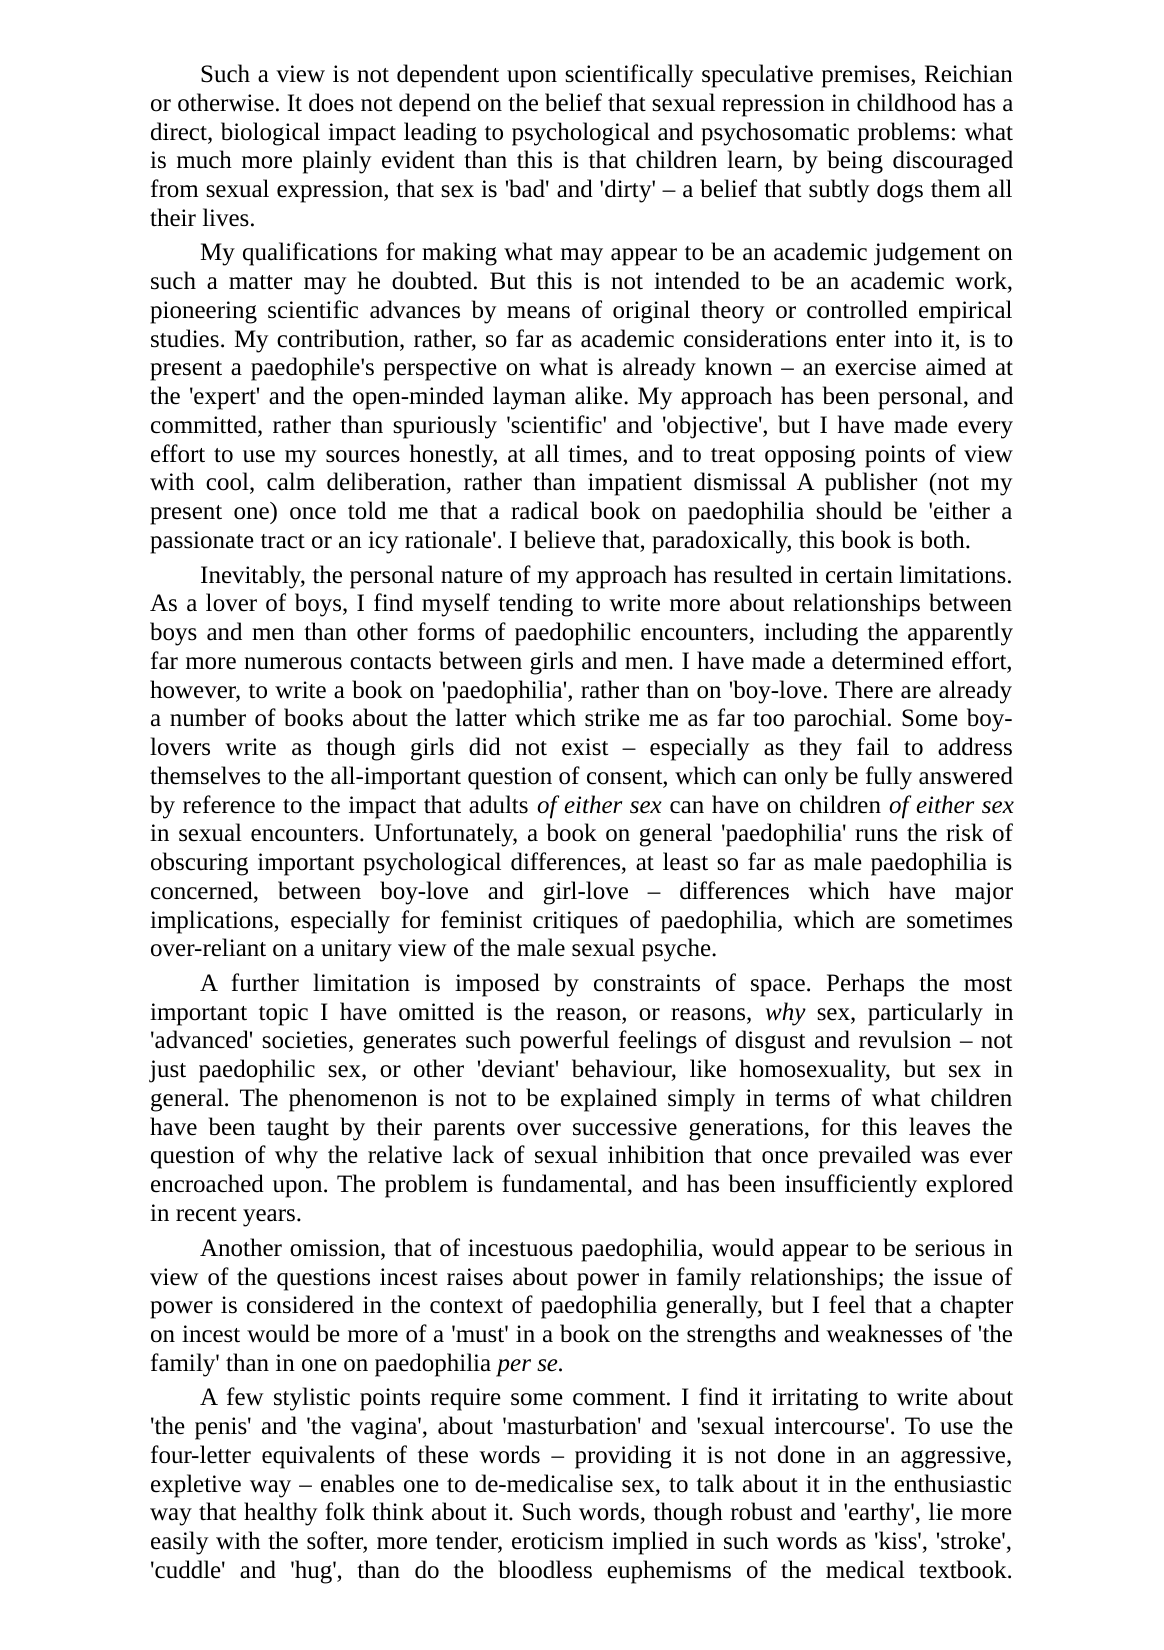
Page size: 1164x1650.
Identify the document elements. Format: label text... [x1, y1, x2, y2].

text A further limitation is imposed by constraints of space. Perhaps the most important topic I have omitted is the reason, or reasons, why sex, particularly in 'advanced' societies, generates such powerful feelings of disgust and revulsion – not just paedophilic sex, or other 'deviant' behaviour, like homosexuality, but sex in general. The phenomenon is not to be explained simply in terms of what children have been taught by their parents over successive generations, for this leaves the question of why the relative lack of sexual inhibition that once prevailed was ever encroached upon. The problem is fundamental, and has been insufficiently explored in recent years. [150, 968, 1014, 1227]
text Inevitably, the personal nature of my approach has resulted in certain limitations. As a lover of boys, I find myself tending to write more about relationships between boys and men than other forms of paedophilic encounters, including the apparently far more numerous contacts between girls and men. I have made a determined effort, however, to write a book on 'paedophilia', rather than on 'boy-love. There are already a number of books about the latter which strike me as far too parochial. Some boy-lovers write as though girls did not exist – especially as they fail to address themselves to the all-important question of consent, which can only be fully answered by reference to the impact that adults of either sex can have on children of either sex in sexual encounters. Unfortunately, a book on general 'paedophilia' runs the risk of obscuring important psychological differences, at least so far as male paedophilia is concerned, between boy-love and girl-love – differences which have major implications, especially for feminist critiques of paedophilia, which are sometimes over-reliant on a unitary view of the male sexual psyche. [150, 560, 1014, 962]
text A few stylistic points require some comment. I find it irritating to write about 'the penis' and 'the vagina', about 'masturbation' and 'sexual intercourse'. To use the four-letter equivalents of these words – providing it is not done in an aggressive, expletive way – enables one to de-medicalise sex, to talk about it in the enthusiastic way that healthy folk think about it. Such words, though robust and 'earthy', lie more easily with the softer, more tender, eroticism implied in such words as 'kiss', 'stroke', 'cuddle' and 'hug', than do the bloodless euphemisms of the medical textbook. [150, 1382, 1014, 1584]
text Another omission, that of incestuous paedophilia, would appear to be serious in view of the questions incest raises about power in family relationships; the issue of power is considered in the context of paedophilia generally, but I feel that a chapter on incest would be more of a 'must' in a book on the strengths and weaknesses of 'the family' than in one on paedophilia per se. [150, 1233, 1014, 1377]
text My qualifications for making what may appear to be an academic judgement on such a matter may he doubted. But this is not intended to be an academic work, pioneering scientific advances by means of original theory or controlled empirical studies. My contribution, rather, so far as academic considerations enter into it, is to present a paedophile's perspective on what is already known – an exercise aimed at the 'expert' and the open-minded layman alike. My approach has been personal, and committed, rather than spuriously 'scientific' and 'objective', but I have made every effort to use my sources honestly, at all times, and to treat opposing points of view with cool, calm deliberation, rather than impatient dismissal A publisher (not my present one) once told me that a radical book on paedophilia should be 'either a passionate tract or an icy rationale'. I believe that, paradoxically, this book is both. [150, 237, 1014, 554]
text Such a view is not dependent upon scientifically speculative premises, Reichian or otherwise. It does not depend on the belief that sexual repression in childhood has a direct, biological impact leading to psychological and psychosomatic problems: what is much more plainly evident than this is that children learn, by being discouraged from sexual expression, that sex is 'bad' and 'dirty' – a belief that subtly dogs them all their lives. [150, 59, 1014, 232]
